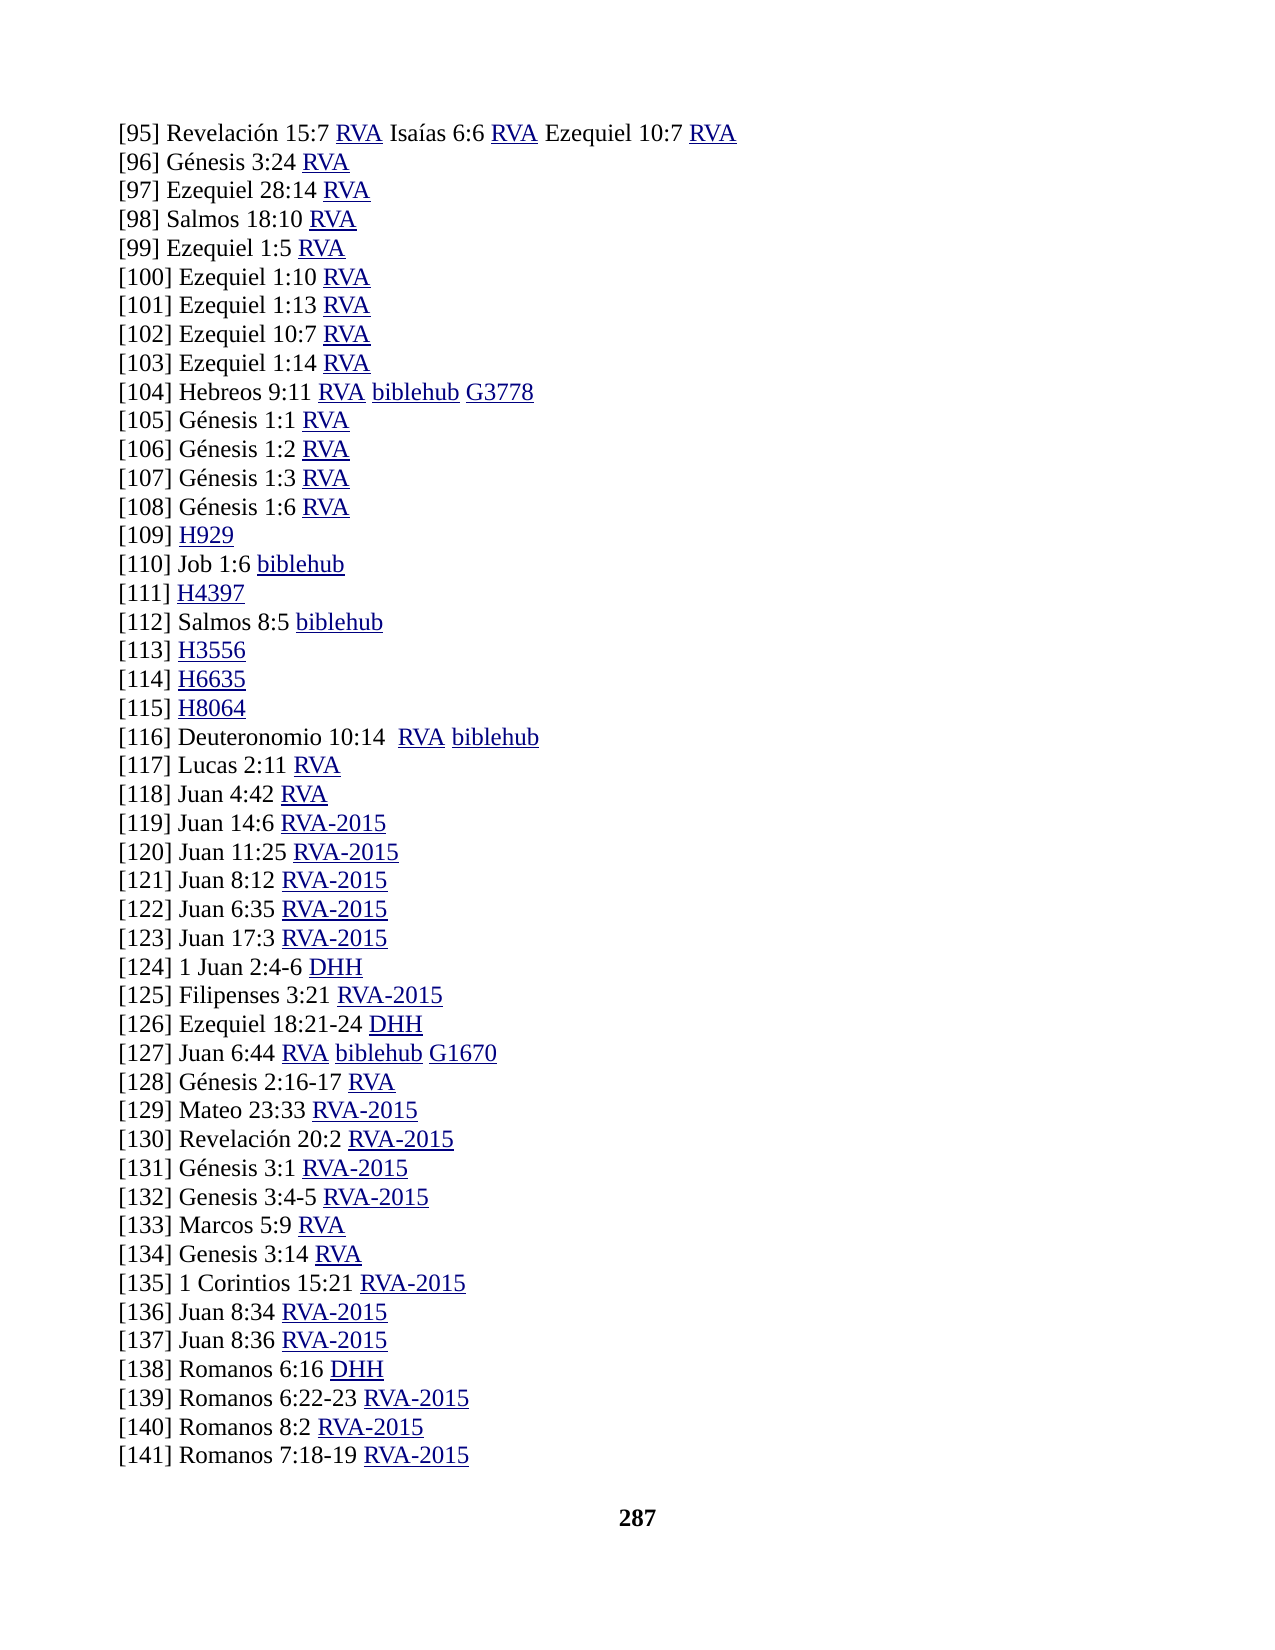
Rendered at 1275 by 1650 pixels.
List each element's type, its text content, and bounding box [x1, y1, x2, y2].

text Génesis 1:1 RVA [118, 406, 1157, 434]
text Romanos 7:18-19 RVA-2015 [118, 1441, 1157, 1469]
text Revelación 20:2 RVA-2015 [118, 1124, 1157, 1153]
text H4397 [118, 578, 1157, 607]
text Ezequiel 10:7 RVA [118, 319, 1157, 348]
text Salmos 18:10 RVA [118, 204, 1157, 233]
text Ezequiel 18:21-24 DHH [118, 1009, 1157, 1038]
text H8064 [118, 693, 1157, 722]
text Juan 14:6 RVA-2015 [118, 808, 1157, 837]
text Ezequiel 1:13 RVA [118, 291, 1157, 319]
text Juan 8:36 RVA-2015 [118, 1326, 1157, 1354]
text Juan 6:35 RVA-2015 [118, 894, 1157, 923]
text Juan 4:42 RVA [118, 779, 1157, 808]
text Juan 8:12 RVA-2015 [118, 866, 1157, 894]
text Marcos 5:9 RVA [118, 1211, 1157, 1239]
text Génesis 1:3 RVA [118, 463, 1157, 492]
text Romanos 6:16 DHH [118, 1354, 1157, 1383]
text Génesis 2:16-17 RVA [118, 1067, 1157, 1096]
text Génesis 3:1 RVA-2015 [118, 1153, 1157, 1182]
text Ezequiel 28:14 RVA [118, 176, 1157, 204]
text H6635 [118, 664, 1157, 693]
text Romanos 8:2 RVA-2015 [118, 1412, 1157, 1441]
text H3556 [118, 636, 1157, 664]
text Genesis 3:4-5 RVA-2015 [118, 1182, 1157, 1211]
text Juan 6:44 RVA biblehub G1670 [118, 1038, 1157, 1067]
text Filipenses 3:21 RVA-2015 [118, 981, 1157, 1009]
text Romanos 6:22-23 RVA-2015 [118, 1383, 1157, 1412]
text H929 [118, 521, 1157, 549]
text 1 Corintios 15:21 RVA-2015 [118, 1268, 1157, 1297]
text Mateo 23:33 RVA-2015 [118, 1096, 1157, 1124]
text Juan 8:34 RVA-2015 [118, 1297, 1157, 1326]
text Juan 11:25 RVA-2015 [118, 837, 1157, 866]
text Ezequiel 1:5 RVA [118, 233, 1157, 262]
text Revelación 15:7 RVA Isaías 6:6 RVA Ezequiel 10:7 RVA [118, 118, 1157, 147]
text Génesis 1:6 RVA [118, 492, 1157, 521]
text 1 Juan 2:4-6 DHH [118, 952, 1157, 981]
text Hebreos 9:11 RVA biblehub G3778 [118, 377, 1157, 406]
text Genesis 3:14 RVA [118, 1239, 1157, 1268]
text Génesis 3:24 RVA [118, 147, 1157, 176]
text Salmos 8:5 biblehub [118, 607, 1157, 636]
text Juan 17:3 RVA-2015 [118, 923, 1157, 952]
text Ezequiel 1:14 RVA [118, 348, 1157, 377]
text Job 1:6 biblehub [118, 549, 1157, 578]
text Deuteronomio 10:14 RVA biblehub [118, 722, 1157, 751]
text Lucas 2:11 RVA [118, 751, 1157, 779]
text Ezequiel 1:10 RVA [118, 262, 1157, 291]
text Génesis 1:2 RVA [118, 434, 1157, 463]
